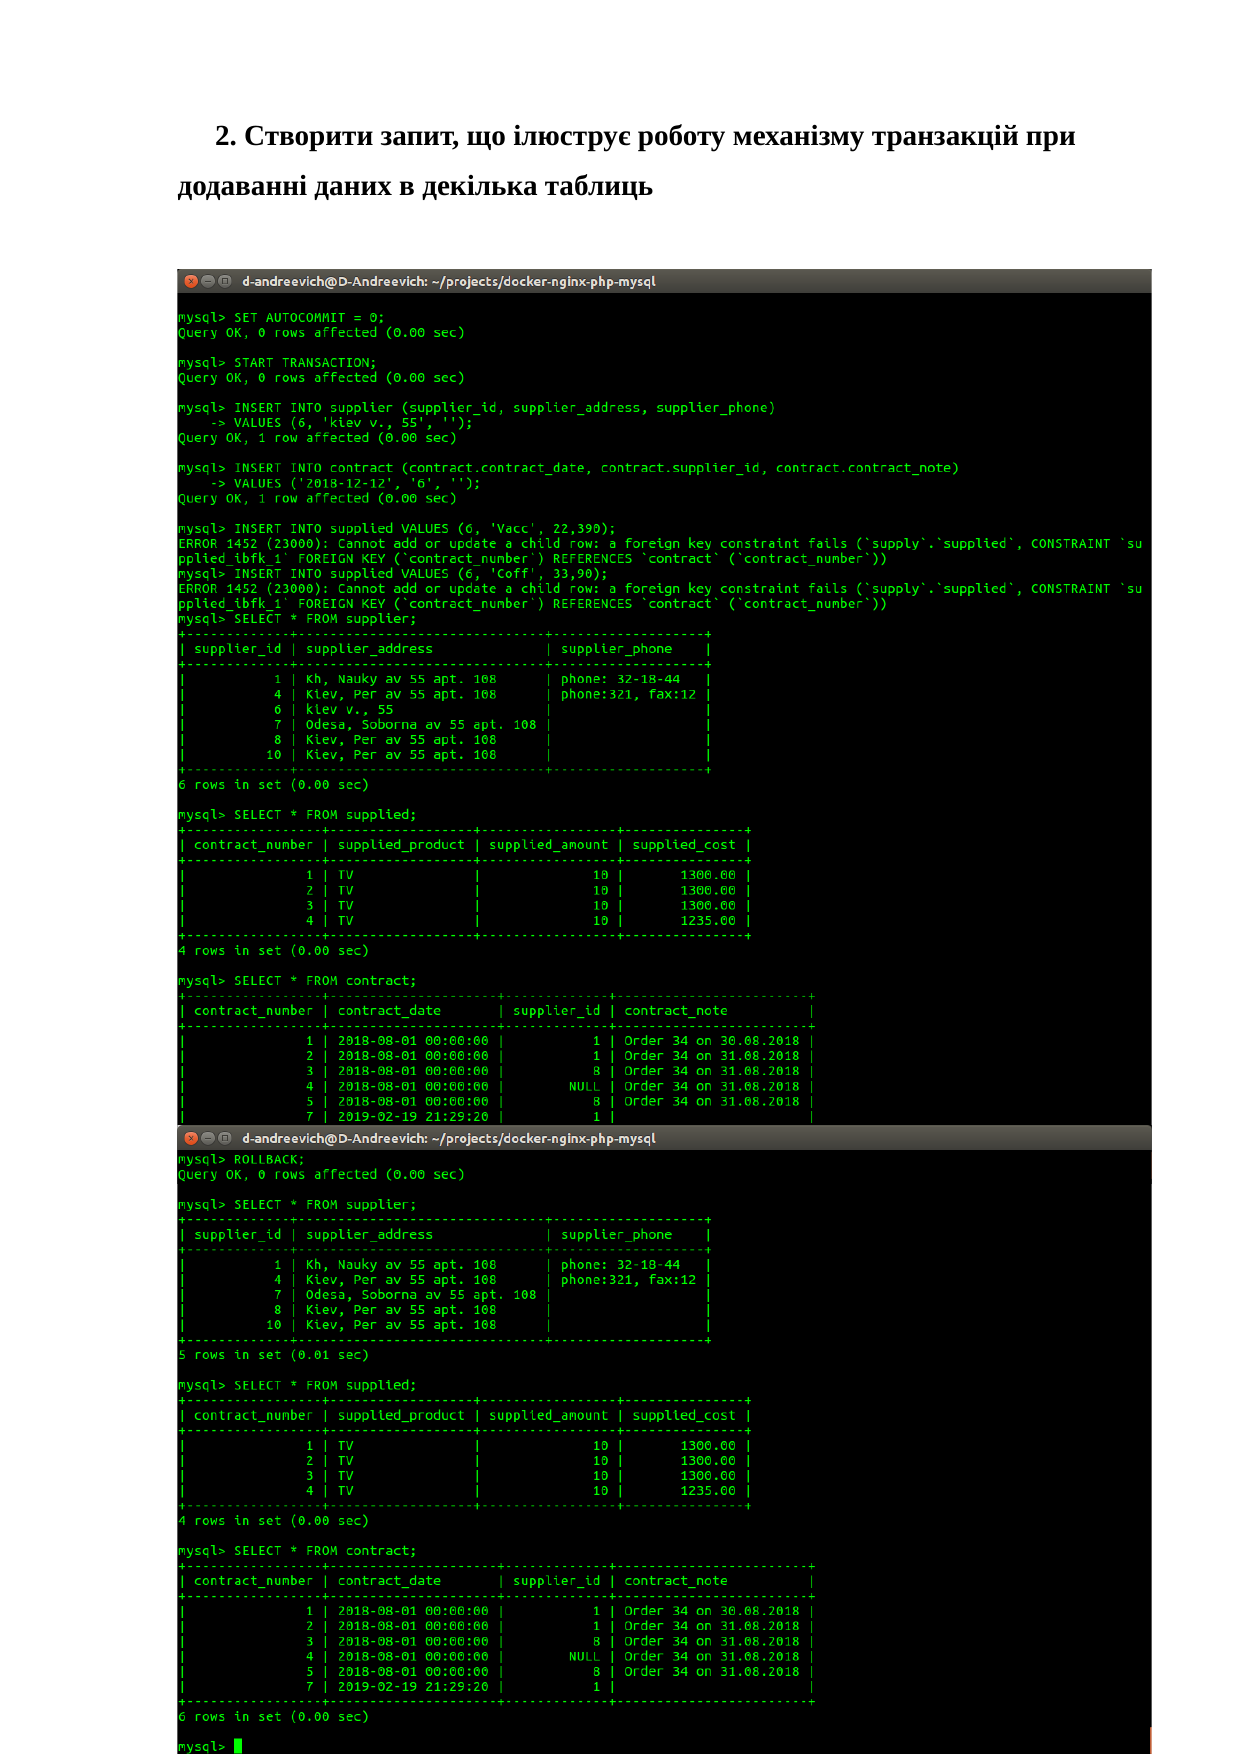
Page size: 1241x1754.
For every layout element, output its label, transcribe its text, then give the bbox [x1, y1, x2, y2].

text 2. Створити запит, що ілюструє роботу механізму транзакцій при додаванні даних в декілька таблиць [177, 118, 1152, 202]
picture [177, 269, 1152, 1754]
